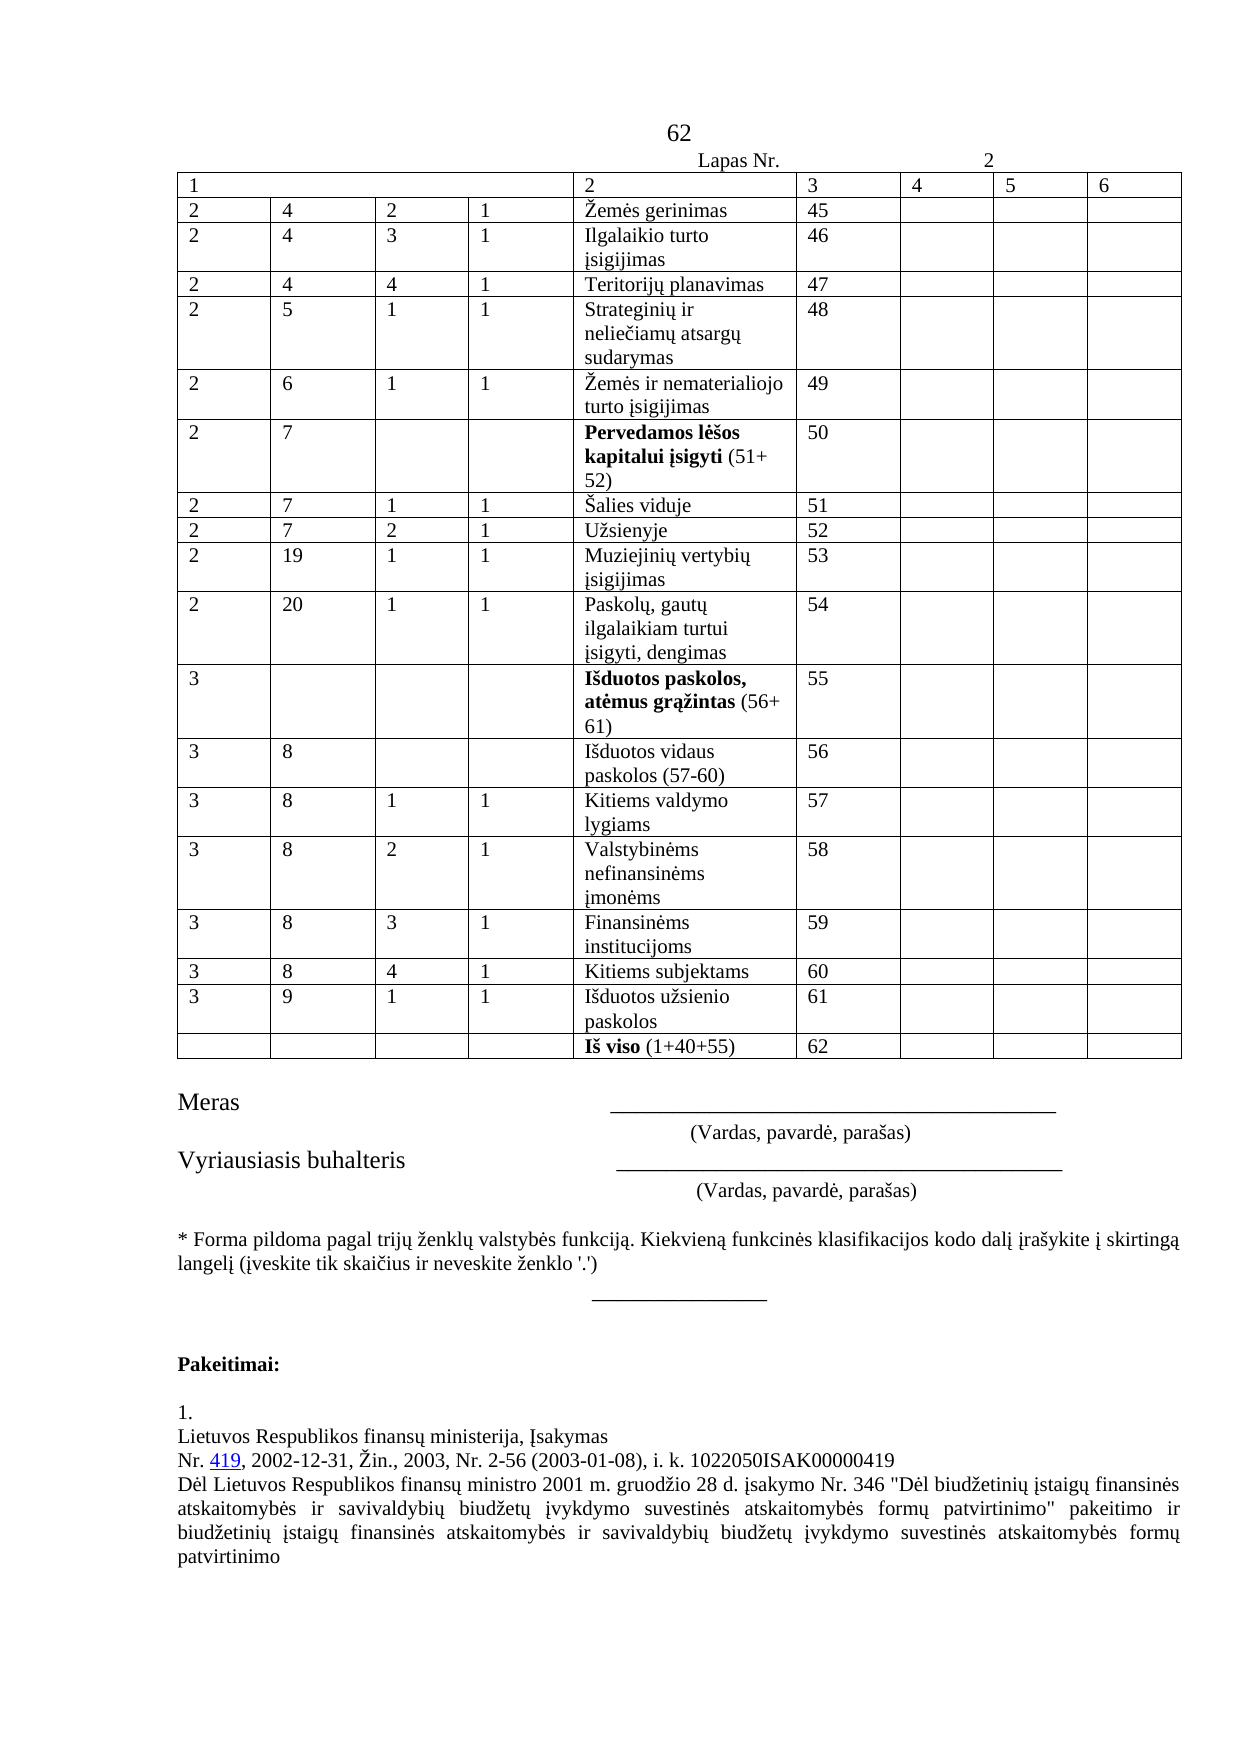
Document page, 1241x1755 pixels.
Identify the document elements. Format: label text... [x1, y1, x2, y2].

table_cell [1088, 739, 1181, 787]
table_cell 3 [376, 910, 468, 958]
table_cell Teritorijų planavimas [574, 272, 796, 296]
table_cell 1 [469, 223, 573, 271]
table_cell [469, 739, 573, 787]
table_cell Užsienyje [574, 518, 796, 542]
table_cell [994, 297, 1087, 369]
text ______________ [177, 1275, 1181, 1303]
table_cell 2 [178, 420, 270, 492]
table_cell [271, 665, 375, 738]
table_cell 1 [376, 543, 468, 591]
table_cell [178, 1034, 270, 1058]
table_cell Valstybinėms nefinansinėms įmonėms [574, 837, 796, 909]
table_cell [994, 543, 1087, 591]
table_cell 47 [797, 272, 900, 296]
table_cell [994, 739, 1087, 787]
table_cell [901, 665, 993, 738]
table_cell 8 [271, 959, 375, 983]
table_cell [901, 788, 993, 836]
table_cell 52 [797, 518, 900, 542]
table_cell [901, 198, 993, 222]
table_cell 1 [469, 370, 573, 418]
table_cell [1088, 1034, 1181, 1058]
table_cell Iš viso (1+40+55) [574, 1034, 796, 1058]
text (Vardas, pavardė, parašas) [177, 1116, 1181, 1145]
text (Vardas, pavardė, parašas) [177, 1174, 1181, 1202]
table_cell 8 [271, 910, 375, 958]
table_cell [901, 985, 993, 1033]
table_cell [994, 420, 1087, 492]
table_cell 2 [376, 837, 468, 909]
table_cell 48 [797, 297, 900, 369]
table_cell Strateginių ir neliečiamų atsargų sudarymas [574, 297, 796, 369]
table_cell 1 [376, 788, 468, 836]
table_cell [994, 959, 1087, 983]
text Lietuvos Respublikos finansų ministerija, Įsakymas [177, 1424, 1181, 1448]
table_cell [376, 665, 468, 738]
table_cell 8 [271, 837, 375, 909]
table_cell 4 [376, 272, 468, 296]
table_cell Muziejinių vertybių įsigijimas [574, 543, 796, 591]
table_cell 1 [469, 910, 573, 958]
table_cell 60 [797, 959, 900, 983]
table_cell Išduotos paskolos, atėmus grąžintas (56+ 61) [574, 665, 796, 738]
table_cell 1 [469, 518, 573, 542]
table_cell [994, 910, 1087, 958]
table_cell [1088, 592, 1181, 664]
table_cell 4 [271, 198, 375, 222]
table_cell Kitiems valdymo lygiams [574, 788, 796, 836]
table_cell [994, 665, 1087, 738]
table_cell 1 [376, 297, 468, 369]
table_cell [901, 543, 993, 591]
table_cell 3 [178, 910, 270, 958]
table_cell Finansinėms institucijoms [574, 910, 796, 958]
table_cell 55 [797, 665, 900, 738]
table_cell [994, 272, 1087, 296]
table_cell [994, 493, 1087, 517]
table_cell 8 [271, 739, 375, 787]
table_cell Išduotos vidaus paskolos (57-60) [574, 739, 796, 787]
table_cell 1 [376, 985, 468, 1033]
table_cell 56 [797, 739, 900, 787]
table_cell 3 [797, 173, 900, 197]
table_cell [901, 739, 993, 787]
table_cell [1088, 223, 1181, 271]
table_cell [1088, 837, 1181, 909]
table_cell [469, 665, 573, 738]
table_cell [901, 420, 993, 492]
table_cell 50 [797, 420, 900, 492]
table_cell 9 [271, 985, 375, 1033]
table_cell Paskolų, gautų ilgalaikiam turtui įsigyti, dengimas [574, 592, 796, 664]
table_cell 4 [901, 173, 993, 197]
table_cell Šalies viduje [574, 493, 796, 517]
table_cell 1 [469, 788, 573, 836]
table_cell 3 [376, 223, 468, 271]
table_cell 2 [178, 370, 270, 418]
table_cell [994, 985, 1087, 1033]
table_cell [1088, 370, 1181, 418]
table_cell 1 [469, 493, 573, 517]
text Meras [177, 1087, 1181, 1116]
table_cell [1088, 297, 1181, 369]
table_cell 6 [271, 370, 375, 418]
table_cell 45 [797, 198, 900, 222]
table_cell [901, 1034, 993, 1058]
table_cell [994, 1034, 1087, 1058]
table_header 2 [796, 148, 1181, 172]
table_cell 1 [469, 837, 573, 909]
table_cell Žemės gerinimas [574, 198, 796, 222]
table_cell [901, 370, 993, 418]
table_cell [1088, 788, 1181, 836]
table_cell 4 [376, 959, 468, 983]
table_cell 53 [797, 543, 900, 591]
table_cell 58 [797, 837, 900, 909]
table_cell 2 [178, 223, 270, 271]
table_cell [1088, 272, 1181, 296]
table_cell 1 [376, 592, 468, 664]
table_cell 3 [178, 985, 270, 1033]
table_cell 5 [271, 297, 375, 369]
table_cell [994, 788, 1087, 836]
table_cell 1 [178, 173, 573, 197]
table_cell [1088, 198, 1181, 222]
table_cell 1 [469, 959, 573, 983]
table_cell 2 [574, 173, 796, 197]
table_cell 46 [797, 223, 900, 271]
table_cell 1 [376, 493, 468, 517]
table_cell [901, 837, 993, 909]
table_cell 2 [178, 198, 270, 222]
table_cell 2 [376, 518, 468, 542]
table_cell 19 [271, 543, 375, 591]
table_cell 3 [178, 788, 270, 836]
table_cell [994, 370, 1087, 418]
table_cell 4 [271, 223, 375, 271]
table_cell [271, 1034, 375, 1058]
table_cell 54 [797, 592, 900, 664]
table_cell 2 [178, 297, 270, 369]
table_cell 3 [178, 665, 270, 738]
table_cell 51 [797, 493, 900, 517]
table_cell 3 [178, 959, 270, 983]
table_cell 2 [178, 272, 270, 296]
table_cell [1088, 420, 1181, 492]
table_cell 1 [469, 198, 573, 222]
table_cell 1 [469, 543, 573, 591]
table_cell [901, 223, 993, 271]
table_cell [901, 272, 993, 296]
table_cell 1 [469, 297, 573, 369]
table_cell [901, 493, 993, 517]
table_cell 7 [271, 420, 375, 492]
table_cell 2 [178, 592, 270, 664]
table_cell [1088, 493, 1181, 517]
table_cell [901, 959, 993, 983]
table_cell [469, 1034, 573, 1058]
text Nr. 419, 2002-12-31, Žin., 2003, Nr. 2-56 (2003-01-08), i. k. 1022050ISAK00000419 [177, 1448, 1181, 1472]
text Vyriausiasis buhalteris [177, 1145, 1181, 1174]
table_cell 1 [469, 592, 573, 664]
table_cell 4 [271, 272, 375, 296]
table_header Lapas Nr. [177, 148, 796, 172]
table_cell [901, 592, 993, 664]
table_cell [376, 1034, 468, 1058]
table_cell 57 [797, 788, 900, 836]
text 1. [177, 1400, 1181, 1424]
table_cell 2 [178, 543, 270, 591]
table_cell [994, 223, 1087, 271]
table_cell [376, 739, 468, 787]
table_cell [1088, 543, 1181, 591]
table_cell [994, 518, 1087, 542]
table_cell 3 [178, 739, 270, 787]
table_cell [469, 420, 573, 492]
table_cell 6 [1088, 173, 1181, 197]
table_cell 2 [376, 198, 468, 222]
table_cell [1088, 665, 1181, 738]
table_cell 1 [469, 985, 573, 1033]
table_cell [901, 518, 993, 542]
table_cell 49 [797, 370, 900, 418]
table_cell 61 [797, 985, 900, 1033]
table_cell [1088, 985, 1181, 1033]
text * Forma pildoma pagal trijų ženklų valstybės funkciją. Kiekvieną funkcinės klasifikacijos kodo dalį įrašykite į skirtingą langelį (įveskite tik skaičius ir neveskite ženklo '.') [177, 1227, 1181, 1275]
table_cell 7 [271, 518, 375, 542]
table_cell [1088, 518, 1181, 542]
text Pakeitimai: [177, 1352, 1181, 1376]
table_cell Išduotos užsienio paskolos [574, 985, 796, 1033]
table_cell 20 [271, 592, 375, 664]
table_cell 5 [994, 173, 1087, 197]
table_cell [901, 297, 993, 369]
table_cell 8 [271, 788, 375, 836]
table_cell 3 [178, 837, 270, 909]
text Dėl Lietuvos Respublikos finansų ministro 2001 m. gruodžio 28 d. įsakymo Nr. 346 "Dėl biudžetinių įstaigų finansinės atskaitomybės ir savivaldybių biudžetų įvykdymo suvestinės atskaitomybės formų patvirtinimo" pakeitimo ir biudžetinių įstaigų finansinės atskaitomybės ir savivaldybių biudžetų įvykdymo suvestinės atskaitomybės formų patvirtinimo [177, 1472, 1181, 1568]
table_cell 1 [376, 370, 468, 418]
table_cell 59 [797, 910, 900, 958]
table_cell [994, 837, 1087, 909]
table_cell Pervedamos lėšos kapitalui įsigyti (51+ 52) [574, 420, 796, 492]
table_cell 2 [178, 493, 270, 517]
table_cell Kitiems subjektams [574, 959, 796, 983]
table_cell [994, 592, 1087, 664]
table_cell 62 [797, 1034, 900, 1058]
table_cell 1 [469, 272, 573, 296]
table_cell Ilgalaikio turto įsigijimas [574, 223, 796, 271]
table_cell [994, 198, 1087, 222]
table_cell Žemės ir nematerialiojo turto įsigijimas [574, 370, 796, 418]
table_cell [376, 420, 468, 492]
table_cell [901, 910, 993, 958]
table_cell 2 [178, 518, 270, 542]
table_cell 7 [271, 493, 375, 517]
table_cell [1088, 959, 1181, 983]
table_cell [1088, 910, 1181, 958]
